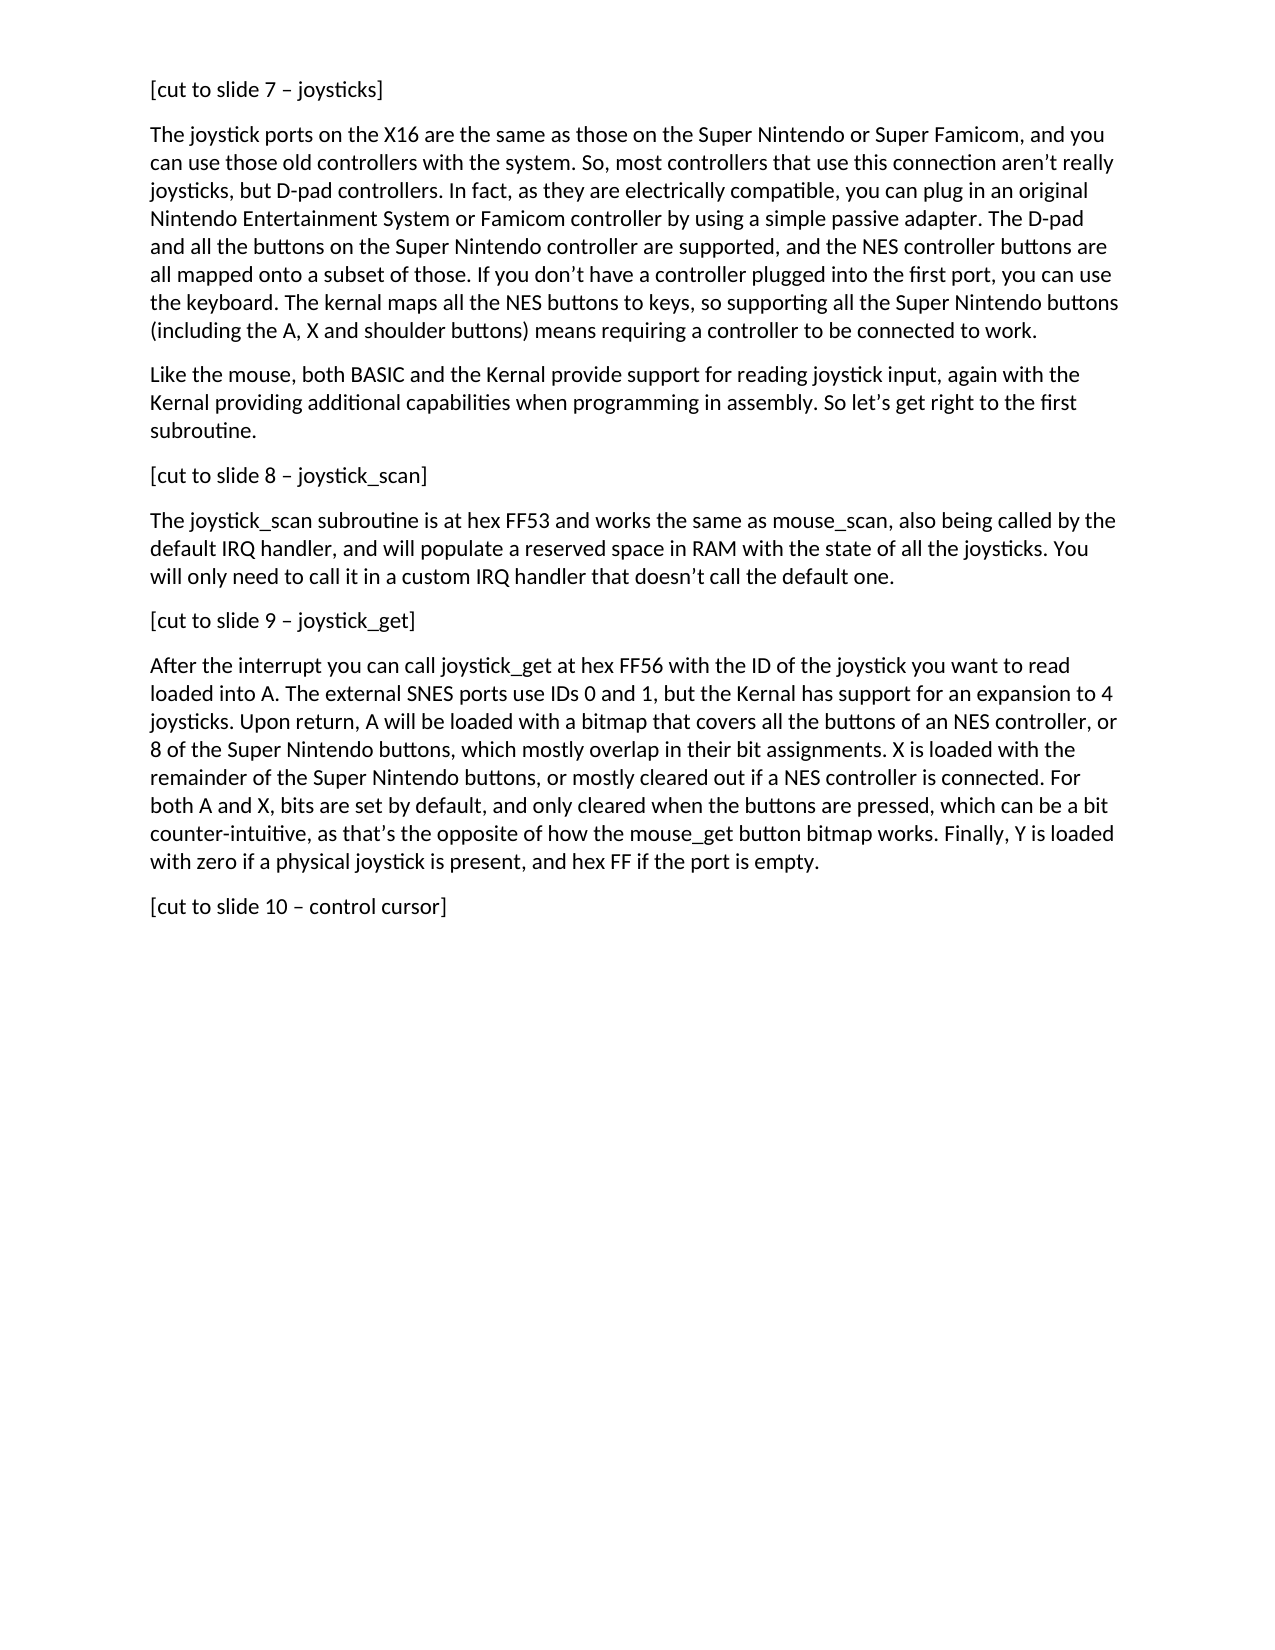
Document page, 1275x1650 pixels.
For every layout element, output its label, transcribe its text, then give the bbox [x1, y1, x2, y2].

text [cut to slide 9 – joystick_get] [150, 607, 1125, 635]
text The joystick_scan subroutine is at hex FF53 and works the same as mouse_scan, also being called by the default IRQ handler, and will populate a reserved space in RAM with the state of all the joysticks. You will only need to call it in a custom IRQ handler that doesn’t call the default one. [150, 506, 1125, 590]
text The joystick ports on the X16 are the same as those on the Super Nintendo or Super Famicom, and you can use those old controllers with the system. So, most controllers that use this connection aren’t really joysticks, but D-pad controllers. In fact, as they are electrically compatible, you can plug in an original Nintendo Entertainment System or Famicom controller by using a simple passive adapter. The D-pad and all the buttons on the Super Nintendo controller are supported, and the NES controller buttons are all mapped onto a subset of those. If you don’t have a controller plugged into the first port, you can use the keyboard. The kernal maps all the NES buttons to keys, so supporting all the Super Nintendo buttons (including the A, X and shoulder buttons) means requiring a controller to be connected to work. [150, 120, 1125, 344]
text [cut to slide 10 – control cursor] [150, 892, 1125, 920]
text [cut to slide 7 – joysticks] [150, 75, 1125, 103]
text [cut to slide 8 – joystick_scan] [150, 461, 1125, 489]
text After the interrupt you can call joystick_get at hex FF56 with the ID of the joystick you want to read loaded into A. The external SNES ports use IDs 0 and 1, but the Kernal has support for an expansion to 4 joysticks. Upon return, A will be loaded with a bitmap that covers all the buttons of an NES controller, or 8 of the Super Nintendo buttons, which mostly overlap in their bit assignments. X is loaded with the remainder of the Super Nintendo buttons, or mostly cleared out if a NES controller is connected. For both A and X, bits are set by default, and only cleared when the buttons are pressed, which can be a bit counter-intuitive, as that’s the opposite of how the mouse_get button bitmap works. Finally, Y is loaded with zero if a physical joystick is present, and hex FF if the port is empty. [150, 651, 1125, 876]
text Like the mouse, both BASIC and the Kernal provide support for reading joystick input, again with the Kernal providing additional capabilities when programming in assembly. So let’s get right to the first subroutine. [150, 361, 1125, 444]
